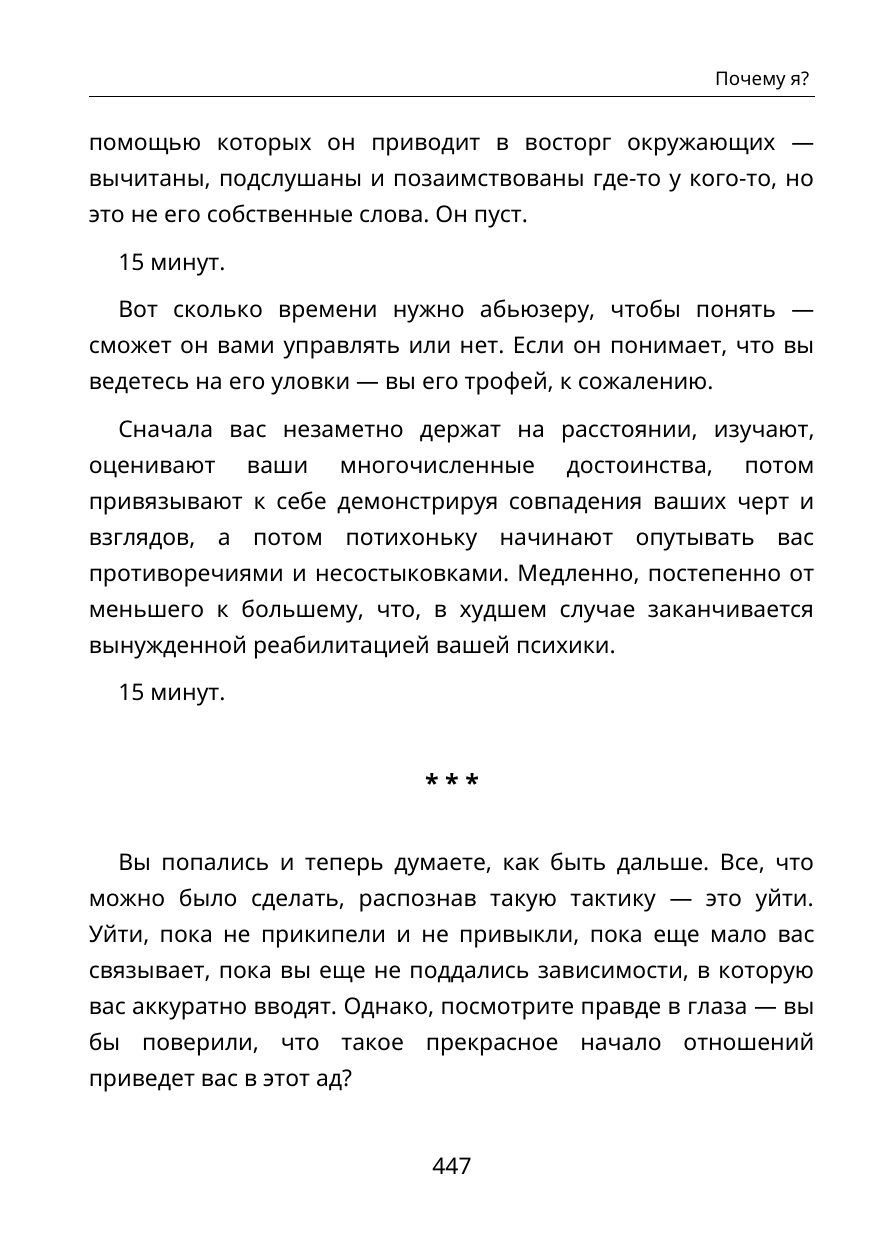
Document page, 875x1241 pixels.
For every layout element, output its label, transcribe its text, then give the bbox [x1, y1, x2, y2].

text помощью которых он приводит в восторг окружающих — вычитаны, подслушаны и позаимствованы где-то у кого-то, но это не его собственные слова. Он пуст. [88, 126, 815, 229]
text Сначала вас незаметно держат на расстоянии, изучают, оценивают ваши многочисленные достоинства, потом привязывают к себе демонстрируя совпадения ваших черт и взглядов, а потом потихоньку начинают опутывать вас противоречиями и несостыковками. Медленно, постепенно от меньшего к большему, что, в худшем случае заканчивается вынужденной реабилитацией вашей психики. [88, 413, 815, 660]
subtitle * * * [88, 765, 815, 799]
text Вот сколько времени нужно абьюзеру, чтобы понять — сможет он вами управлять или нет. Если он понимает, что вы ведетесь на его уловки — вы его трофей, к сожалению. [88, 293, 815, 396]
text 15 минут. [88, 676, 815, 707]
text 15 минут. [88, 246, 815, 277]
text Вы попались и теперь думаете, как быть дальше. Все, что можно было сделать, распознав такую тактику — это уйти. Уйти, пока не прикипели и не привыкли, пока еще мало вас связывает, пока вы еще не поддались зависимости, в которую вас аккуратно вводят. Однако, посмотрите правде в глаза — вы бы поверили, что такое прекрасное начало отношений приведет вас в этот ад? [88, 846, 815, 1093]
